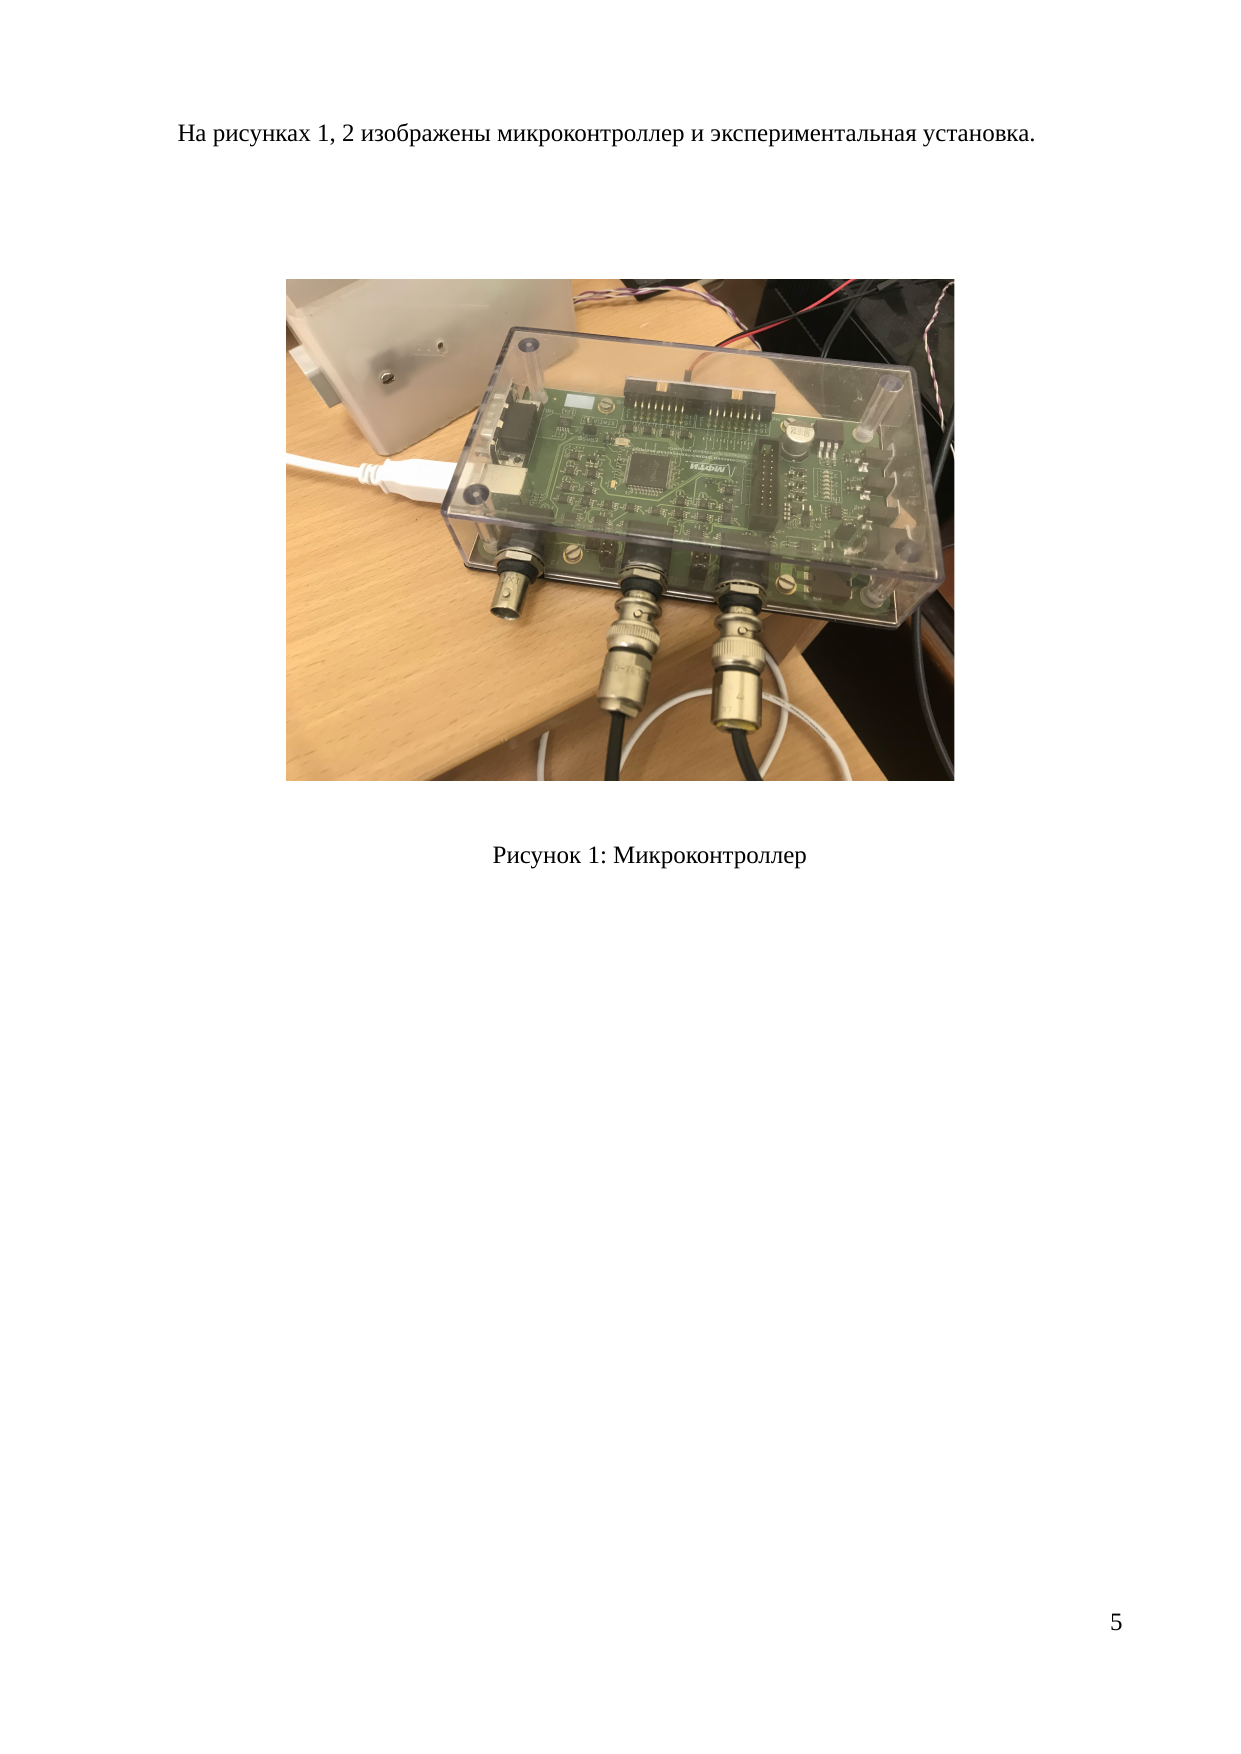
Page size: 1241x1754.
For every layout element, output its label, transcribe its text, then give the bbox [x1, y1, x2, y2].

picture [286, 279, 955, 781]
text На рисунках 1, 2 изображены микроконтроллер и экспериментальная установка. [118, 118, 1122, 147]
text Рисунок 1: Микроконтроллер [249, 840, 992, 868]
